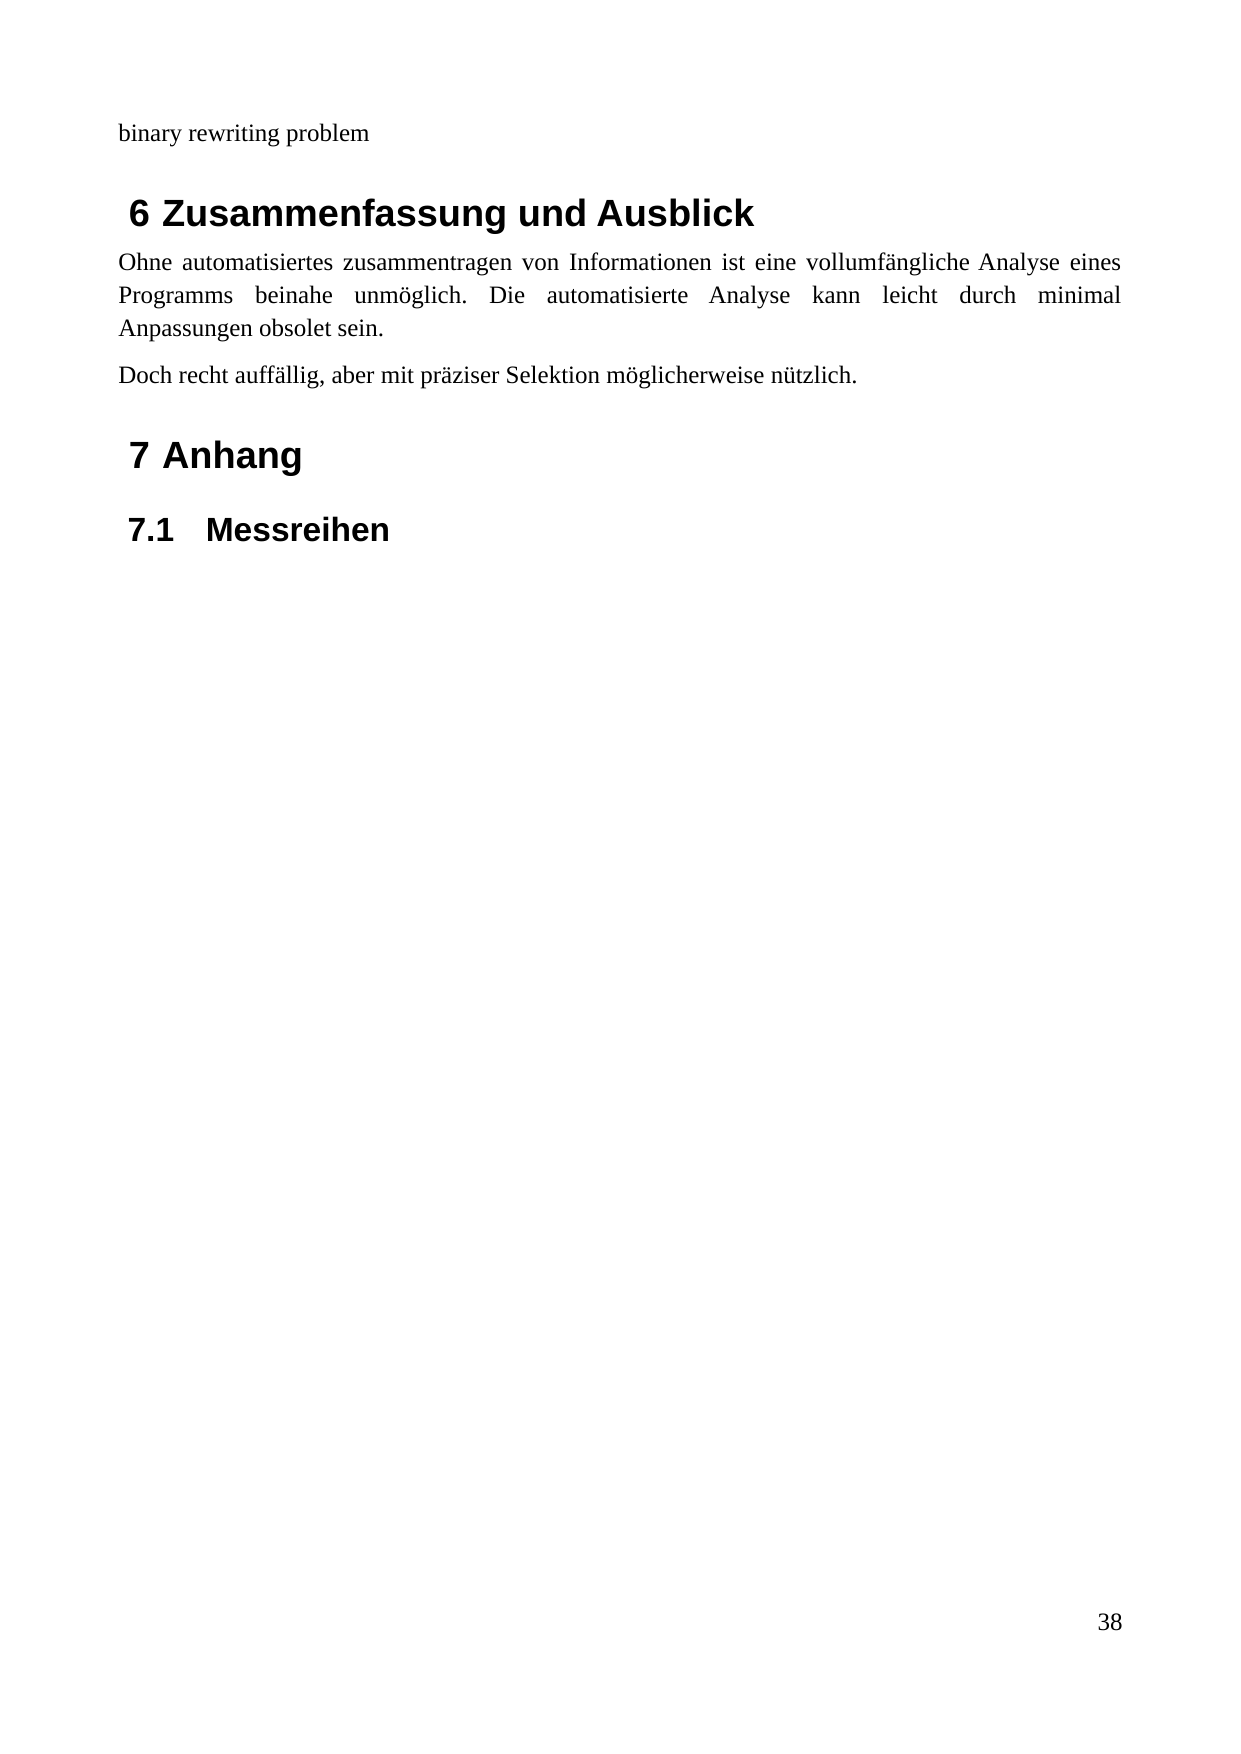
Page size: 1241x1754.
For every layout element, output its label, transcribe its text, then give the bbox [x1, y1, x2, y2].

text binary rewriting problem [118, 118, 1122, 147]
subtitle Messreihen [118, 510, 1122, 549]
subtitle Anhang [118, 433, 1122, 477]
text Ohne automatisiertes zusammentragen von Informationen ist eine vollumfängliche Analyse eines Programms beinahe unmöglich. Die automatisierte Analyse kann leicht durch minimal Anpassungen obsolet sein. [118, 247, 1122, 342]
subtitle Zusammenfassung und Ausblick [118, 191, 1122, 234]
text Doch recht auffällig, aber mit präziser Selektion möglicherweise nützlich. [118, 361, 1122, 389]
